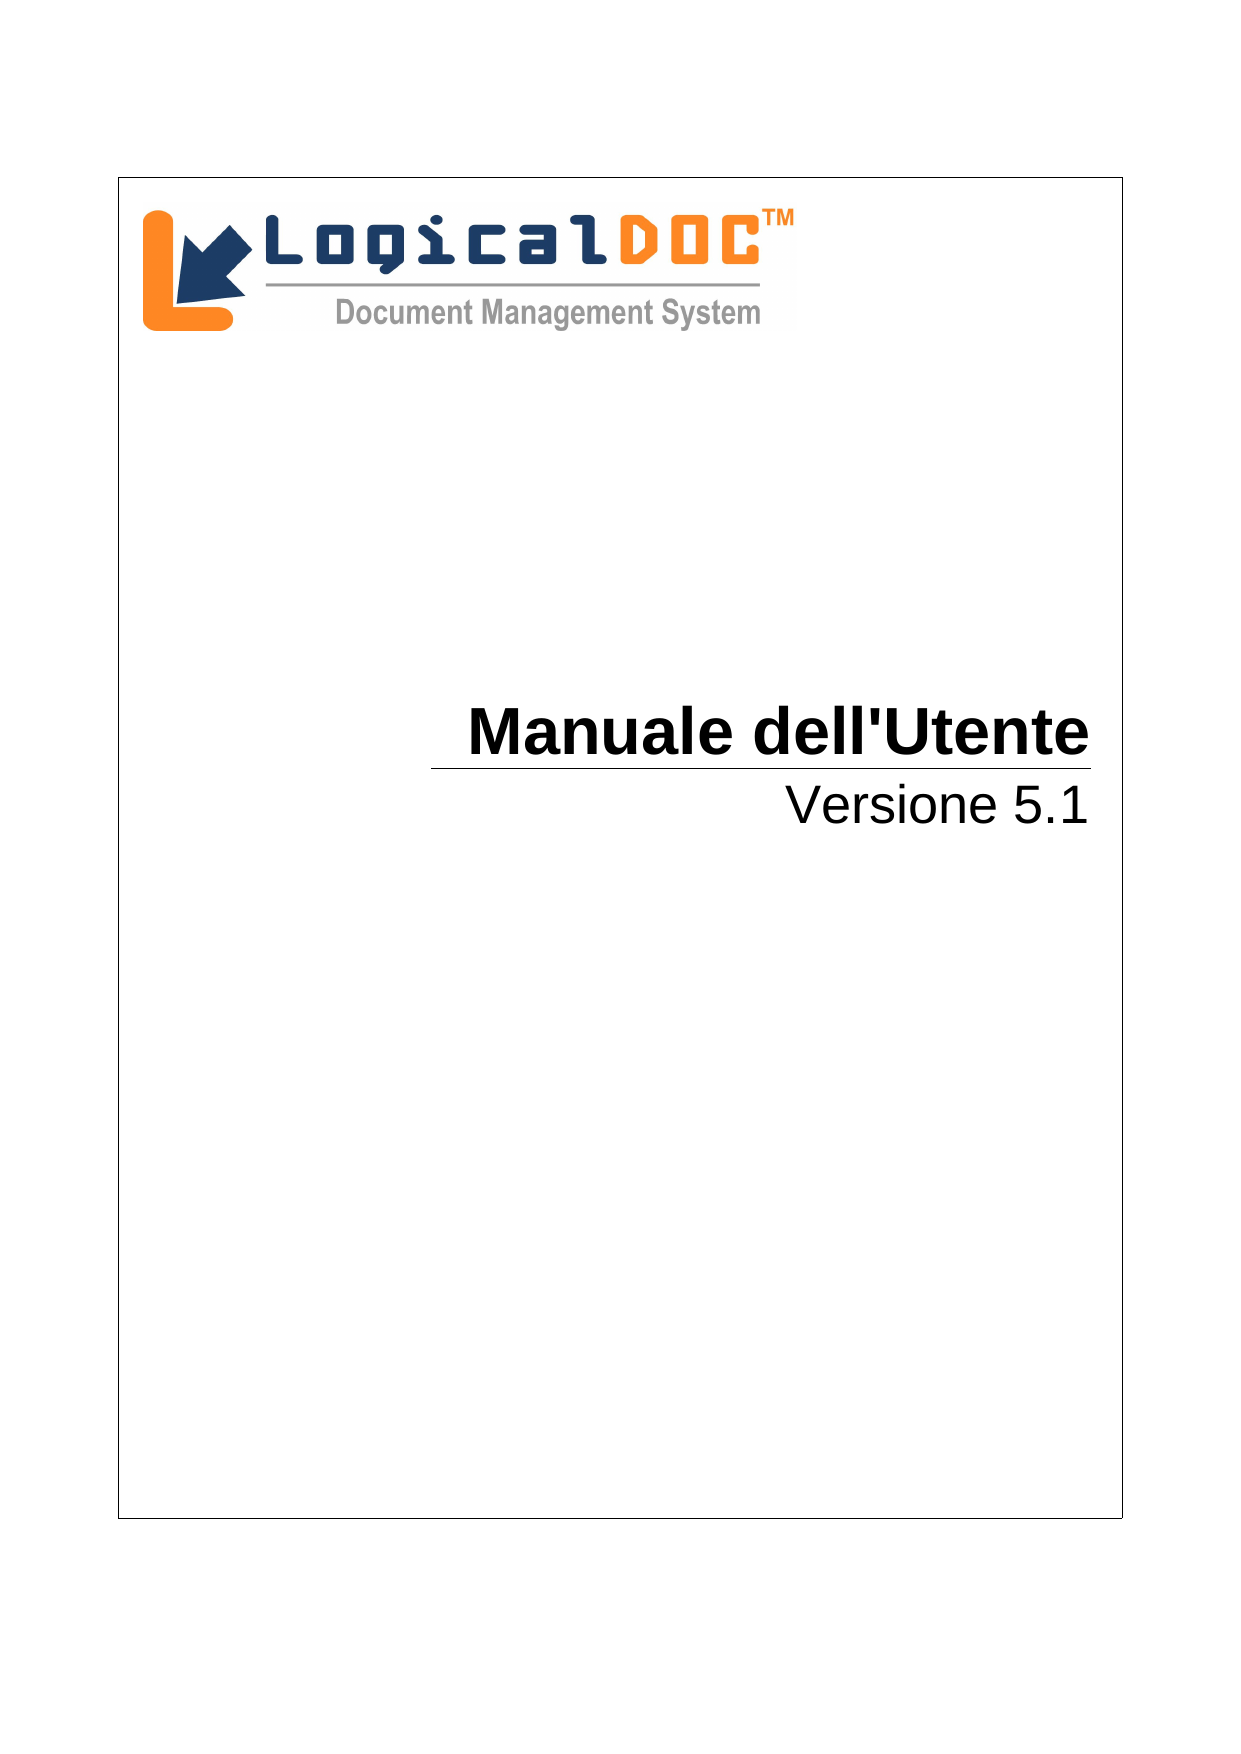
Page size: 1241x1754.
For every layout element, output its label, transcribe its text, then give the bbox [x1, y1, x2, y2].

picture [143, 202, 797, 331]
title Manuale dell'Utente [431, 694, 1091, 768]
text Versione 5.1 [122, 774, 1089, 835]
